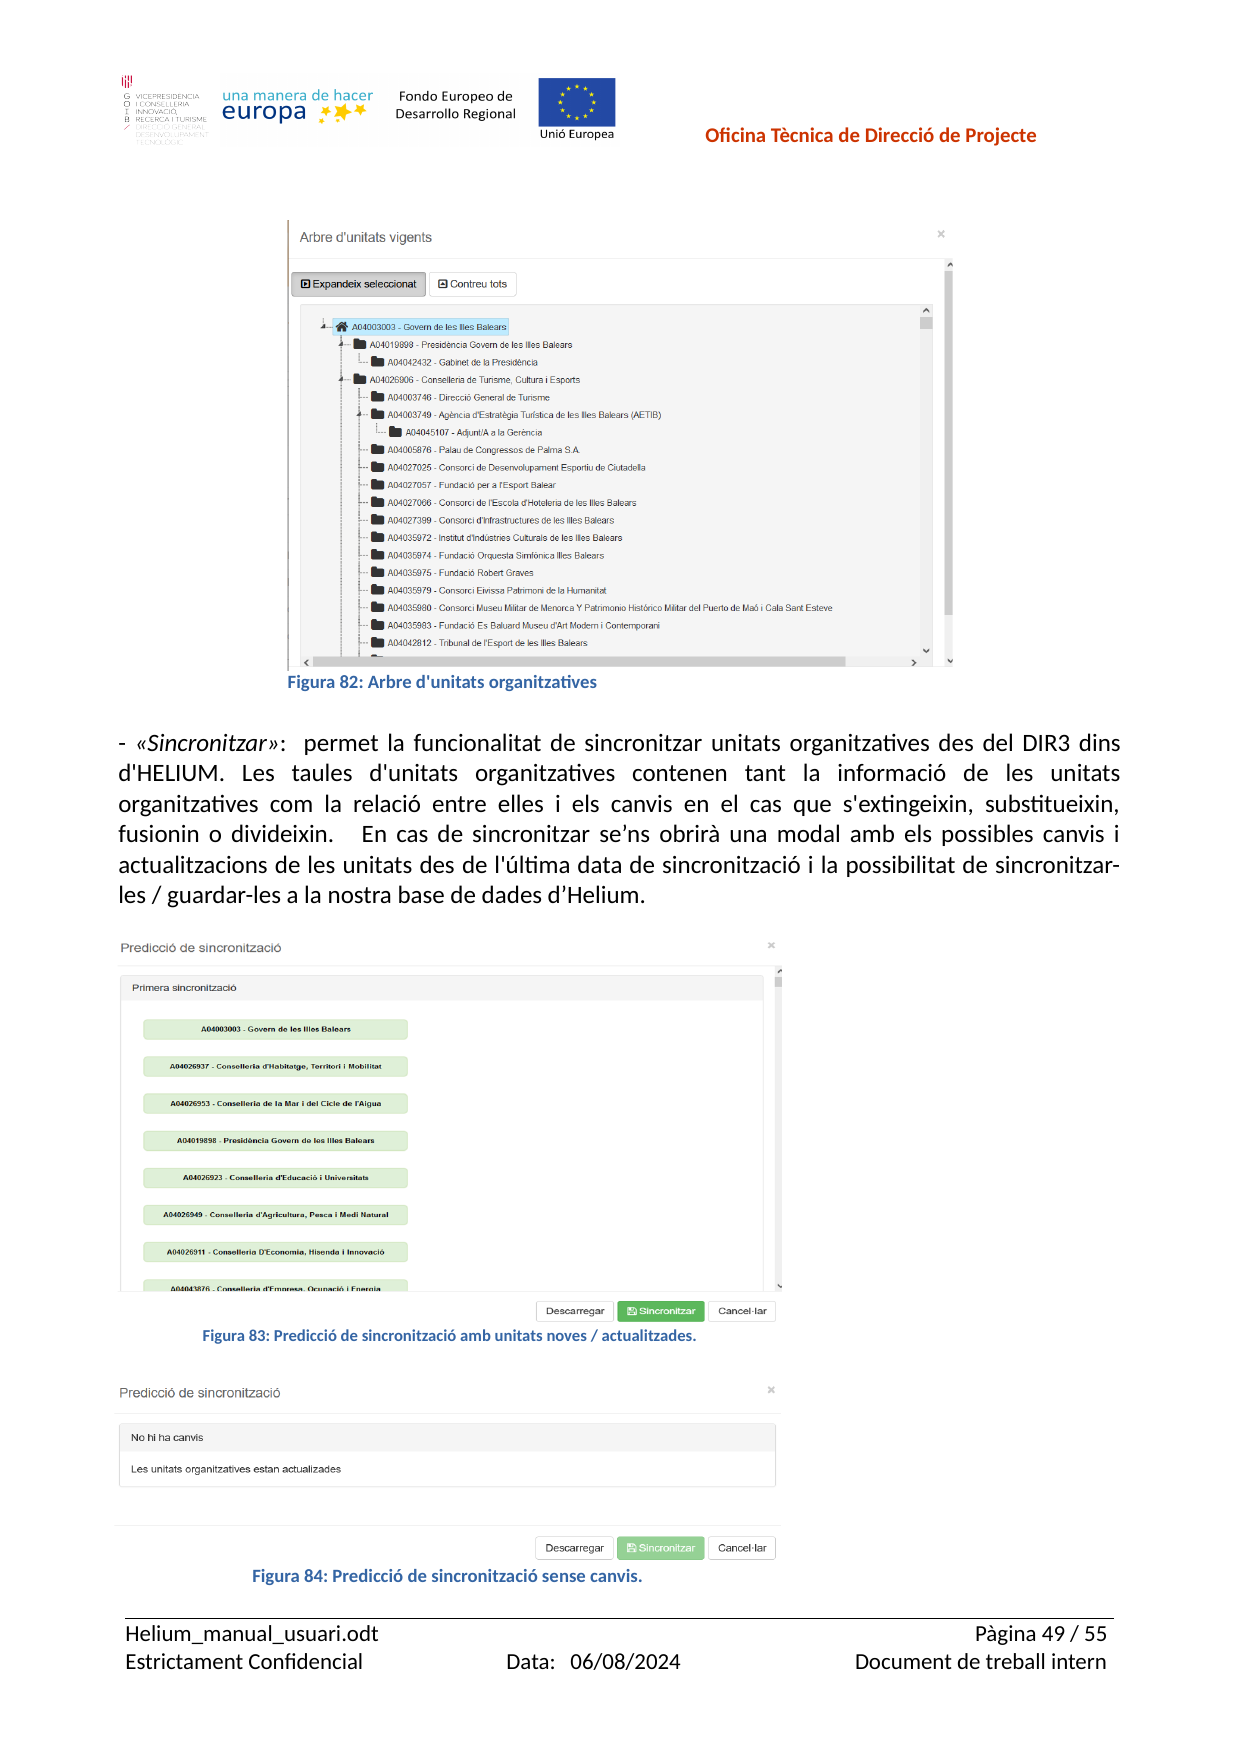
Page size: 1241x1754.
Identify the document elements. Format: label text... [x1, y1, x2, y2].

picture [287, 220, 953, 671]
text - «Sincronitzar»: permet la funcionalitat de sincronitzar unitats organitzatives des del DIR3 dins d'HELIUM. Les taules d'unitats organitzatives contenen tant la informació de les unitats organitzatives com la relació entre elles i els canvis en el cas que s'extingeixin, substitueixin, fusionin o divideixin. En cas de sincronitzar se’ns obrirà una modal amb els possibles canvis i actualitzacions de les unitats des de l'última data de sincronització i la possibilitat de sincronitzar-les / guardar-les a la nostra base de dades d’Helium. [118, 727, 1122, 910]
text Figura 82: Arbre d'unitats organitzatives [287, 671, 953, 693]
picture [118, 73, 213, 147]
text Figura 83: Predicció de sincronització amb unitats noves / actualitzades. [118, 1325, 782, 1345]
picture [117, 936, 782, 1325]
picture [114, 1376, 781, 1565]
text Figura 84: Predicció de sincronització sense canvis. [114, 1565, 781, 1587]
picture [219, 73, 621, 147]
